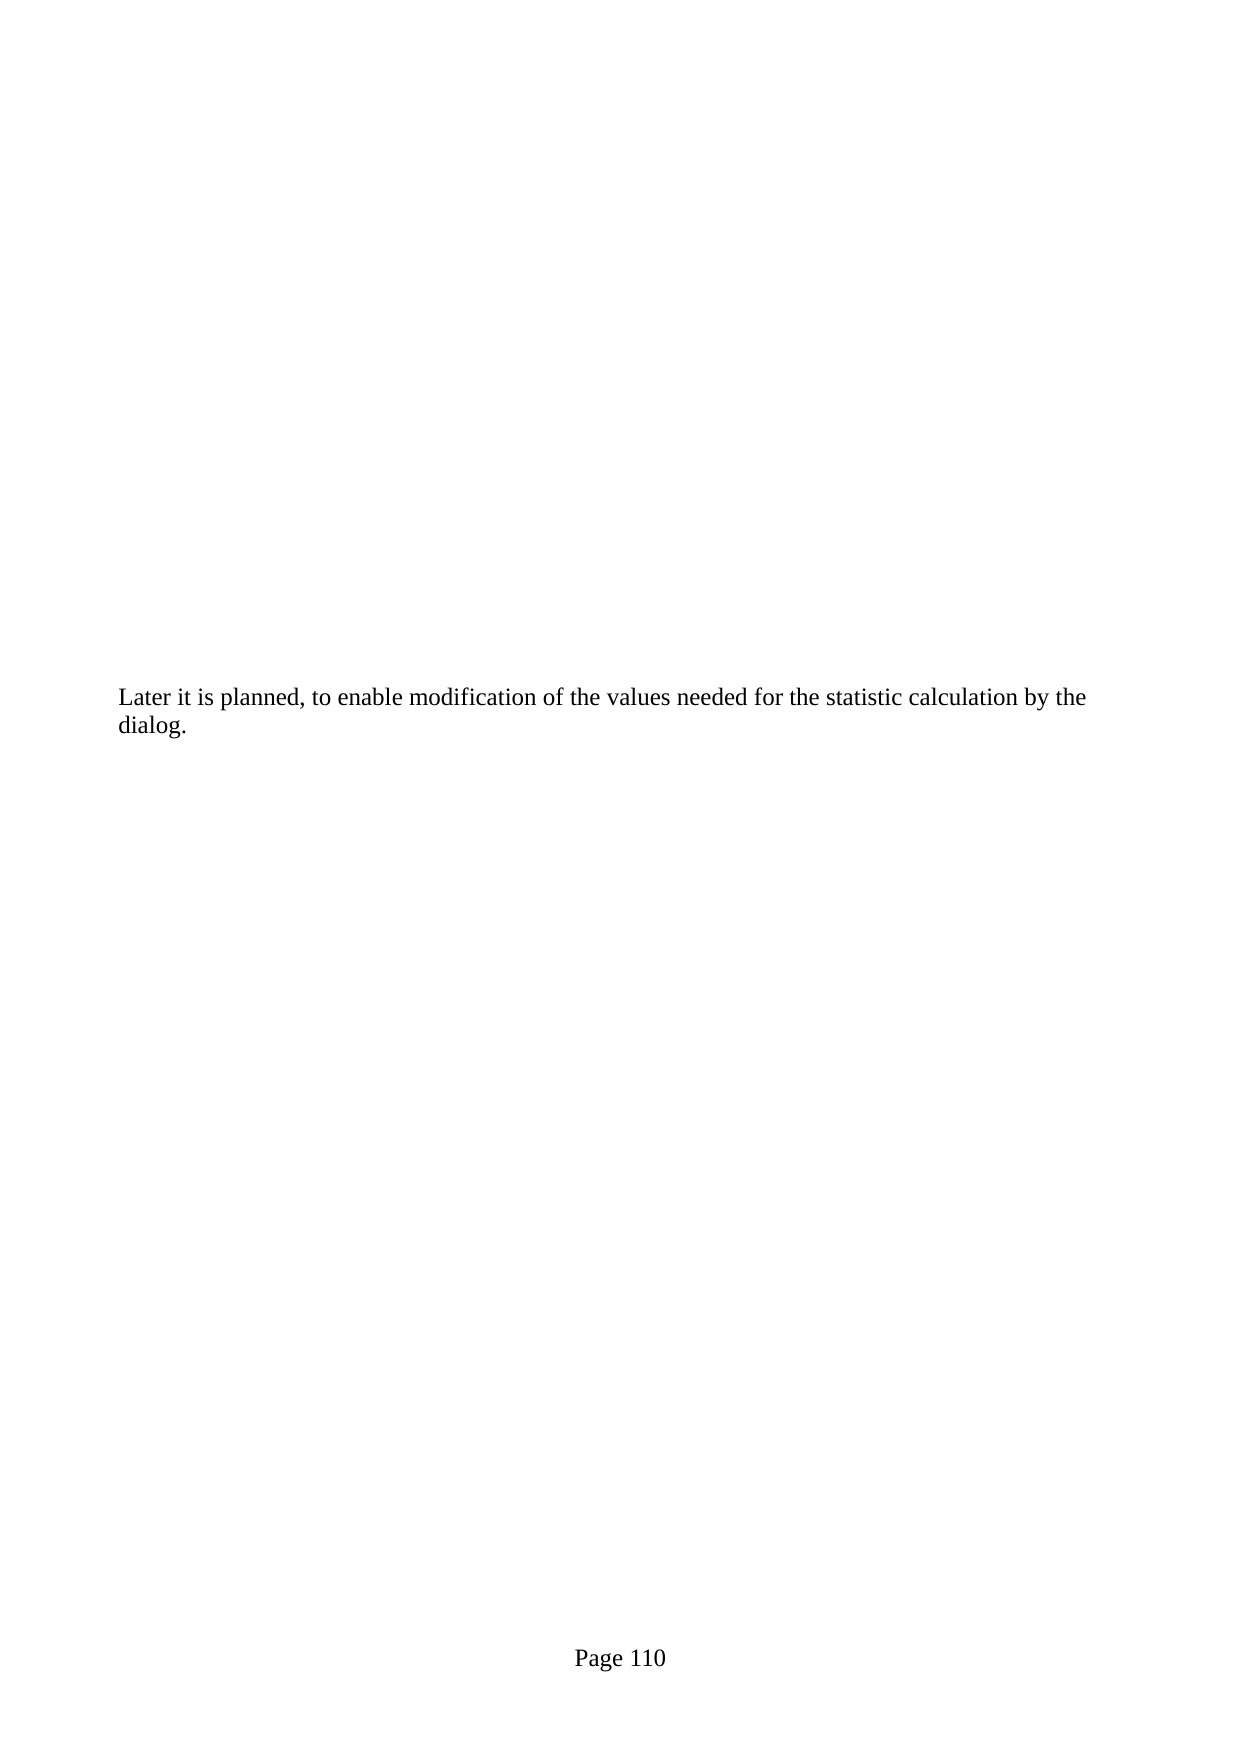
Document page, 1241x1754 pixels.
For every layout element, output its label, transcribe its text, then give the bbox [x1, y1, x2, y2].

text Later it is planned, to enable modification of the values needed for the statistic calculation by the dialog. [118, 682, 1122, 739]
